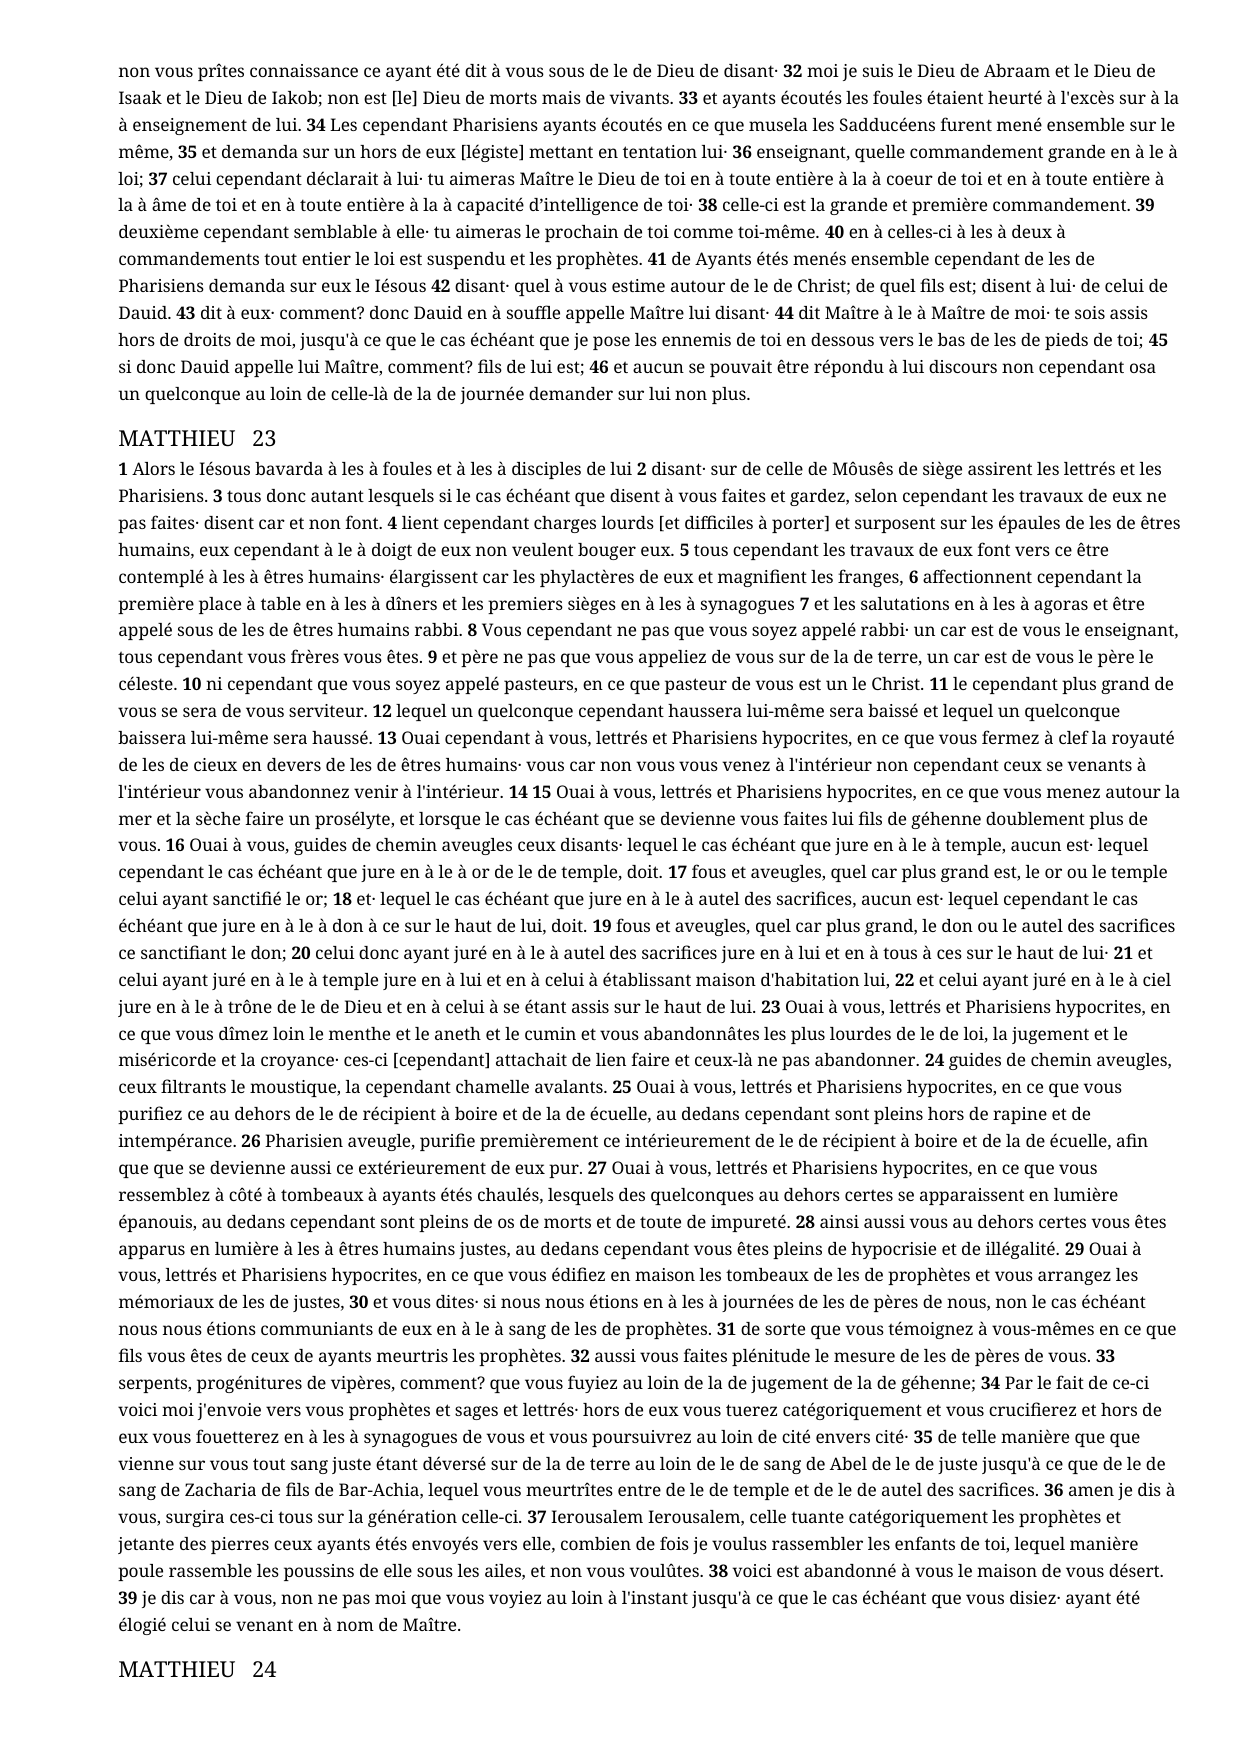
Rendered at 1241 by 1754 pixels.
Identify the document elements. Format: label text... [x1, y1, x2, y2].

text 1 Alors le Iésous bavarda à les à foules et à les à disciples de lui 2 disant· sur de celle de Môusês de siège assirent les lettrés et les Pharisiens. 3 tous donc autant lesquels si le cas échéant que disent à vous faites et gardez, selon cependant les travaux de eux ne pas faites· disent car et non font. 4 lient cependant charges lourds [et difficiles à porter] et surposent sur les épaules de les de êtres humains, eux cependant à le à doigt de eux non veulent bouger eux. 5 tous cependant les travaux de eux font vers ce être contemplé à les à êtres humains· élargissent car les phylactères de eux et magnifient les franges, 6 affectionnent cependant la première place à table en à les à dîners et les premiers sièges en à les à synagogues 7 et les salutations en à les à agoras et être appelé sous de les de êtres humains rabbi. 8 Vous cependant ne pas que vous soyez appelé rabbi· un car est de vous le enseignant, tous cependant vous frères vous êtes. 9 et père ne pas que vous appeliez de vous sur de la de terre, un car est de vous le père le céleste. 10 ni cependant que vous soyez appelé pasteurs, en ce que pasteur de vous est un le Christ. 11 le cependant plus grand de vous se sera de vous serviteur. 12 lequel un quelconque cependant haussera lui-même sera baissé et lequel un quelconque baissera lui-même sera haussé. 13 Ouai cependant à vous, lettrés et Pharisiens hypocrites, en ce que vous fermez à clef la royauté de les de cieux en devers de les de êtres humains· vous car non vous vous venez à l'intérieur non cependant ceux se venants à l'intérieur vous abandonnez venir à l'intérieur. 14 15 Ouai à vous, lettrés et Pharisiens hypocrites, en ce que vous menez autour la mer et la sèche faire un prosélyte, et lorsque le cas échéant que se devienne vous faites lui fils de géhenne doublement plus de vous. 16 Ouai à vous, guides de chemin aveugles ceux disants· lequel le cas échéant que jure en à le à temple, aucun est· lequel cependant le cas échéant que jure en à le à or de le de temple, doit. 17 fous et aveugles, quel car plus grand est, le or ou le temple celui ayant sanctifié le or; 18 et· lequel le cas échéant que jure en à le à autel des sacrifices, aucun est· lequel cependant le cas échéant que jure en à le à don à ce sur le haut de lui, doit. 19 fous et aveugles, quel car plus grand, le don ou le autel des sacrifices ce sanctifiant le don; 20 celui donc ayant juré en à le à autel des sacrifices jure en à lui et en à tous à ces sur le haut de lui· 21 et celui ayant juré en à le à temple jure en à lui et en à celui à établissant maison d'habitation lui, 22 et celui ayant juré en à le à ciel jure en à le à trône de le de Dieu et en à celui à se étant assis sur le haut de lui. 23 Ouai à vous, lettrés et Pharisiens hypocrites, en ce que vous dîmez loin le menthe et le aneth et le cumin et vous abandonnâtes les plus lourdes de le de loi, la jugement et le miséricorde et la croyance· ces-ci [cependant] attachait de lien faire et ceux-là ne pas abandonner. 24 guides de chemin aveugles, ceux filtrants le moustique, la cependant chamelle avalants. 25 Ouai à vous, lettrés et Pharisiens hypocrites, en ce que vous purifiez ce au dehors de le de récipient à boire et de la de écuelle, au dedans cependant sont pleins hors de rapine et de intempérance. 26 Pharisien aveugle, purifie premièrement ce intérieurement de le de récipient à boire et de la de écuelle, afin que que se devienne aussi ce extérieurement de eux pur. 27 Ouai à vous, lettrés et Pharisiens hypocrites, en ce que vous ressemblez à côté à tombeaux à ayants étés chaulés, lesquels des quelconques au dehors certes se apparaissent en lumière épanouis, au dedans cependant sont pleins de os de morts et de toute de impureté. 28 ainsi aussi vous au dehors certes vous êtes apparus en lumière à les à êtres humains justes, au dedans cependant vous êtes pleins de hypocrisie et de illégalité. 29 Ouai à vous, lettrés et Pharisiens hypocrites, en ce que vous édifiez en maison les tombeaux de les de prophètes et vous arrangez les mémoriaux de les de justes, 30 et vous dites· si nous nous étions en à les à journées de les de pères de nous, non le cas échéant nous nous étions communiants de eux en à le à sang de les de prophètes. 31 de sorte que vous témoignez à vous-mêmes en ce que fils vous êtes de ceux de ayants meurtris les prophètes. 32 aussi vous faites plénitude le mesure de les de pères de vous. 33 serpents, progénitures de vipères, comment? que vous fuyiez au loin de la de jugement de la de géhenne; 34 Par le fait de ce-ci voici moi j'envoie vers vous prophètes et sages et lettrés· hors de eux vous tuerez catégoriquement et vous crucifierez et hors de eux vous fouetterez en à les à synagogues de vous et vous poursuivrez au loin de cité envers cité· 35 de telle manière que que vienne sur vous tout sang juste étant déversé sur de la de terre au loin de le de sang de Abel de le de juste jusqu'à ce que de le de sang de Zacharia de fils de Bar-Achia, lequel vous meurtrîtes entre de le de temple et de le de autel des sacrifices. 36 amen je dis à vous, surgira ces-ci tous sur la génération celle-ci. 37 Ierousalem Ierousalem, celle tuante catégoriquement les prophètes et jetante des pierres ceux ayants étés envoyés vers elle, combien de fois je voulus rassembler les enfants de toi, lequel manière poule rassemble les poussins de elle sous les ailes, et non vous voulûtes. 38 voici est abandonné à vous le maison de vous désert. 39 je dis car à vous, non ne pas moi que vous voyiez au loin à l'instant jusqu'à ce que le cas échéant que vous disiez· ayant été élogié celui se venant en à nom de Maître. [118, 457, 1181, 1636]
text MATTHIEU 23 [118, 423, 1181, 453]
text MATTHIEU 24 [118, 1654, 1181, 1684]
text non vous prîtes connaissance ce ayant été dit à vous sous de le de Dieu de disant· 32 moi je suis le Dieu de Abraam et le Dieu de Isaak et le Dieu de Iakob; non est [le] Dieu de morts mais de vivants. 33 et ayants écoutés les foules étaient heurté à l'excès sur à la à enseignement de lui. 34 Les cependant Pharisiens ayants écoutés en ce que musela les Sadducéens furent mené ensemble sur le même, 35 et demanda sur un hors de eux [légiste] mettant en tentation lui· 36 enseignant, quelle commandement grande en à le à loi; 37 celui cependant déclarait à lui· tu aimeras Maître le Dieu de toi en à toute entière à la à coeur de toi et en à toute entière à la à âme de toi et en à toute entière à la à capacité d’intelligence de toi· 38 celle-ci est la grande et première commandement. 39 deuxième cependant semblable à elle· tu aimeras le prochain de toi comme toi-même. 40 en à celles-ci à les à deux à commandements tout entier le loi est suspendu et les prophètes. 41 de Ayants étés menés ensemble cependant de les de Pharisiens demanda sur eux le Iésous 42 disant· quel à vous estime autour de le de Christ; de quel fils est; disent à lui· de celui de Dauid. 43 dit à eux· comment? donc Dauid en à souffle appelle Maître lui disant· 44 dit Maître à le à Maître de moi· te sois assis hors de droits de moi, jusqu'à ce que le cas échéant que je pose les ennemis de toi en dessous vers le bas de les de pieds de toi; 45 si donc Dauid appelle lui Maître, comment? fils de lui est; 46 et aucun se pouvait être répondu à lui discours non cependant osa un quelconque au loin de celle-là de la de journée demander sur lui non plus. [118, 59, 1181, 405]
